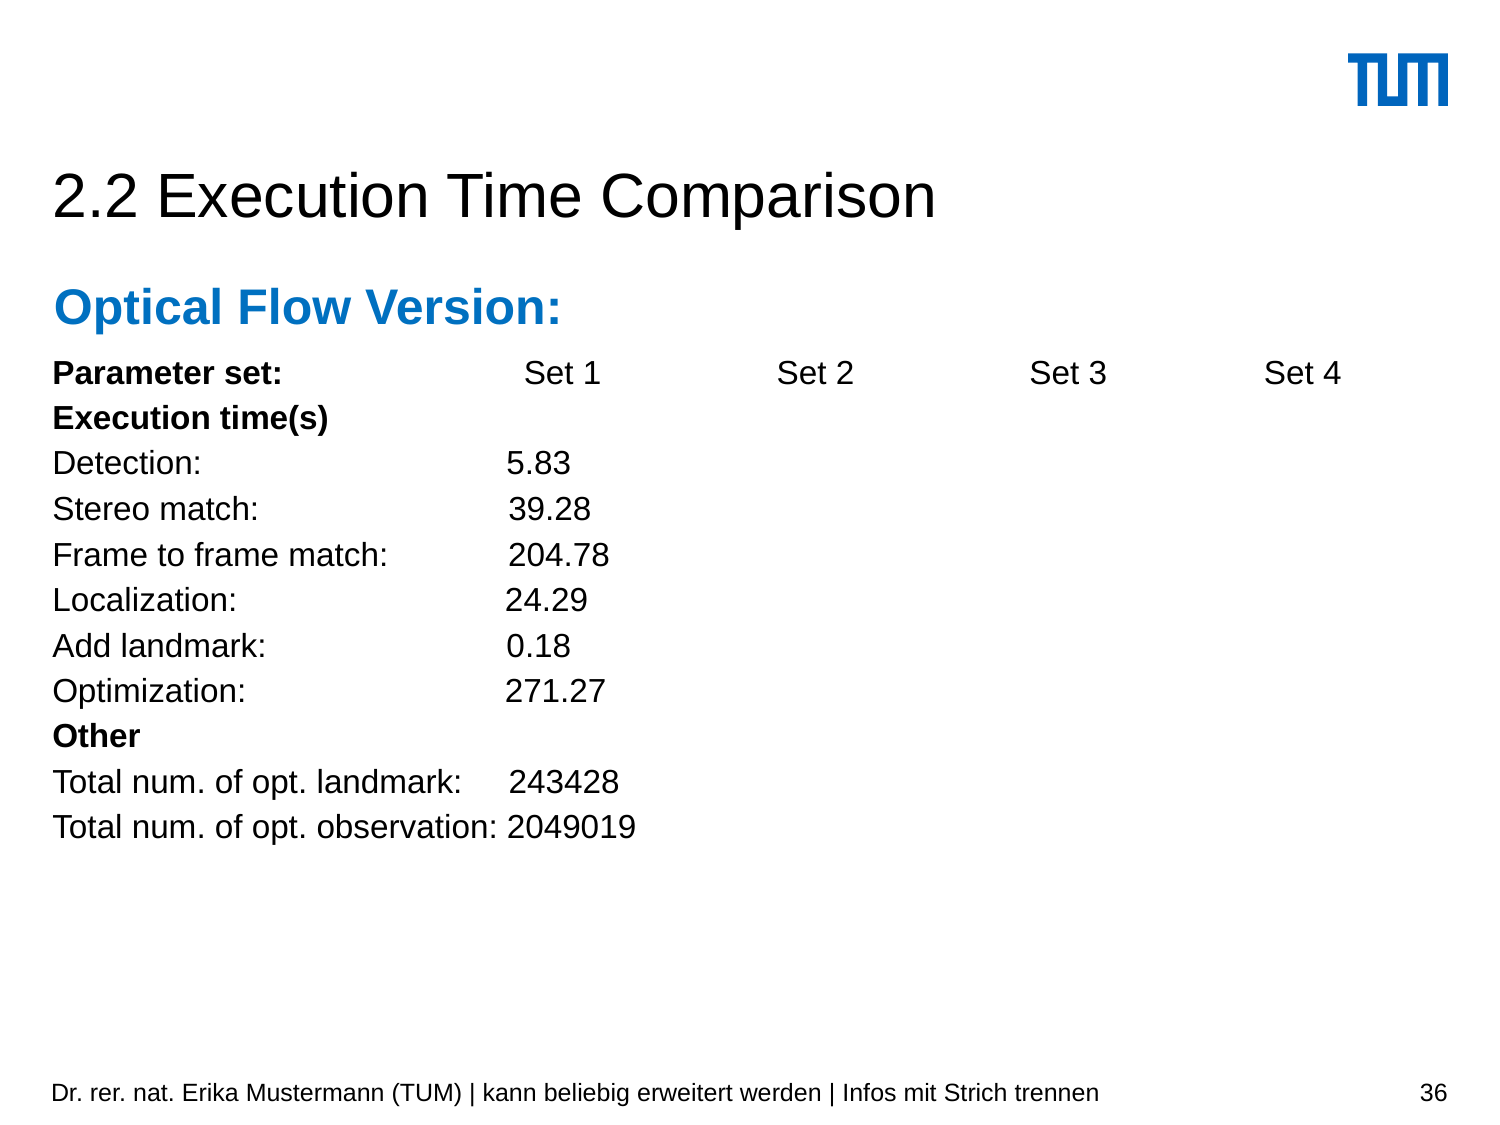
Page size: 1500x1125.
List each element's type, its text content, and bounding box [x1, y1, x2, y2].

title 2.2 Execution Time Comparison [52, 163, 1449, 231]
list Parameter set: Set 1 Set 2 Set 3 Set 4 Execution time(s) Detection: 5.83 Stereo match: 39.28 Frame to frame match: 204.78 Localization: 24.29 Add landmark: 0.18 Optimization: 271.27 Other Total num. of opt. landmark: 243428 Total num. of opt. observation: 2049019 [52, 345, 1449, 1060]
slide_number [1112, 1061, 1448, 1122]
footer Dr. rer. nat. Erika Mustermann (TUM) | kann beliebig erweitert werden | Infos mit Strich trennen [51, 1061, 1112, 1122]
text_box Optical Flow Version: [53, 266, 564, 336]
